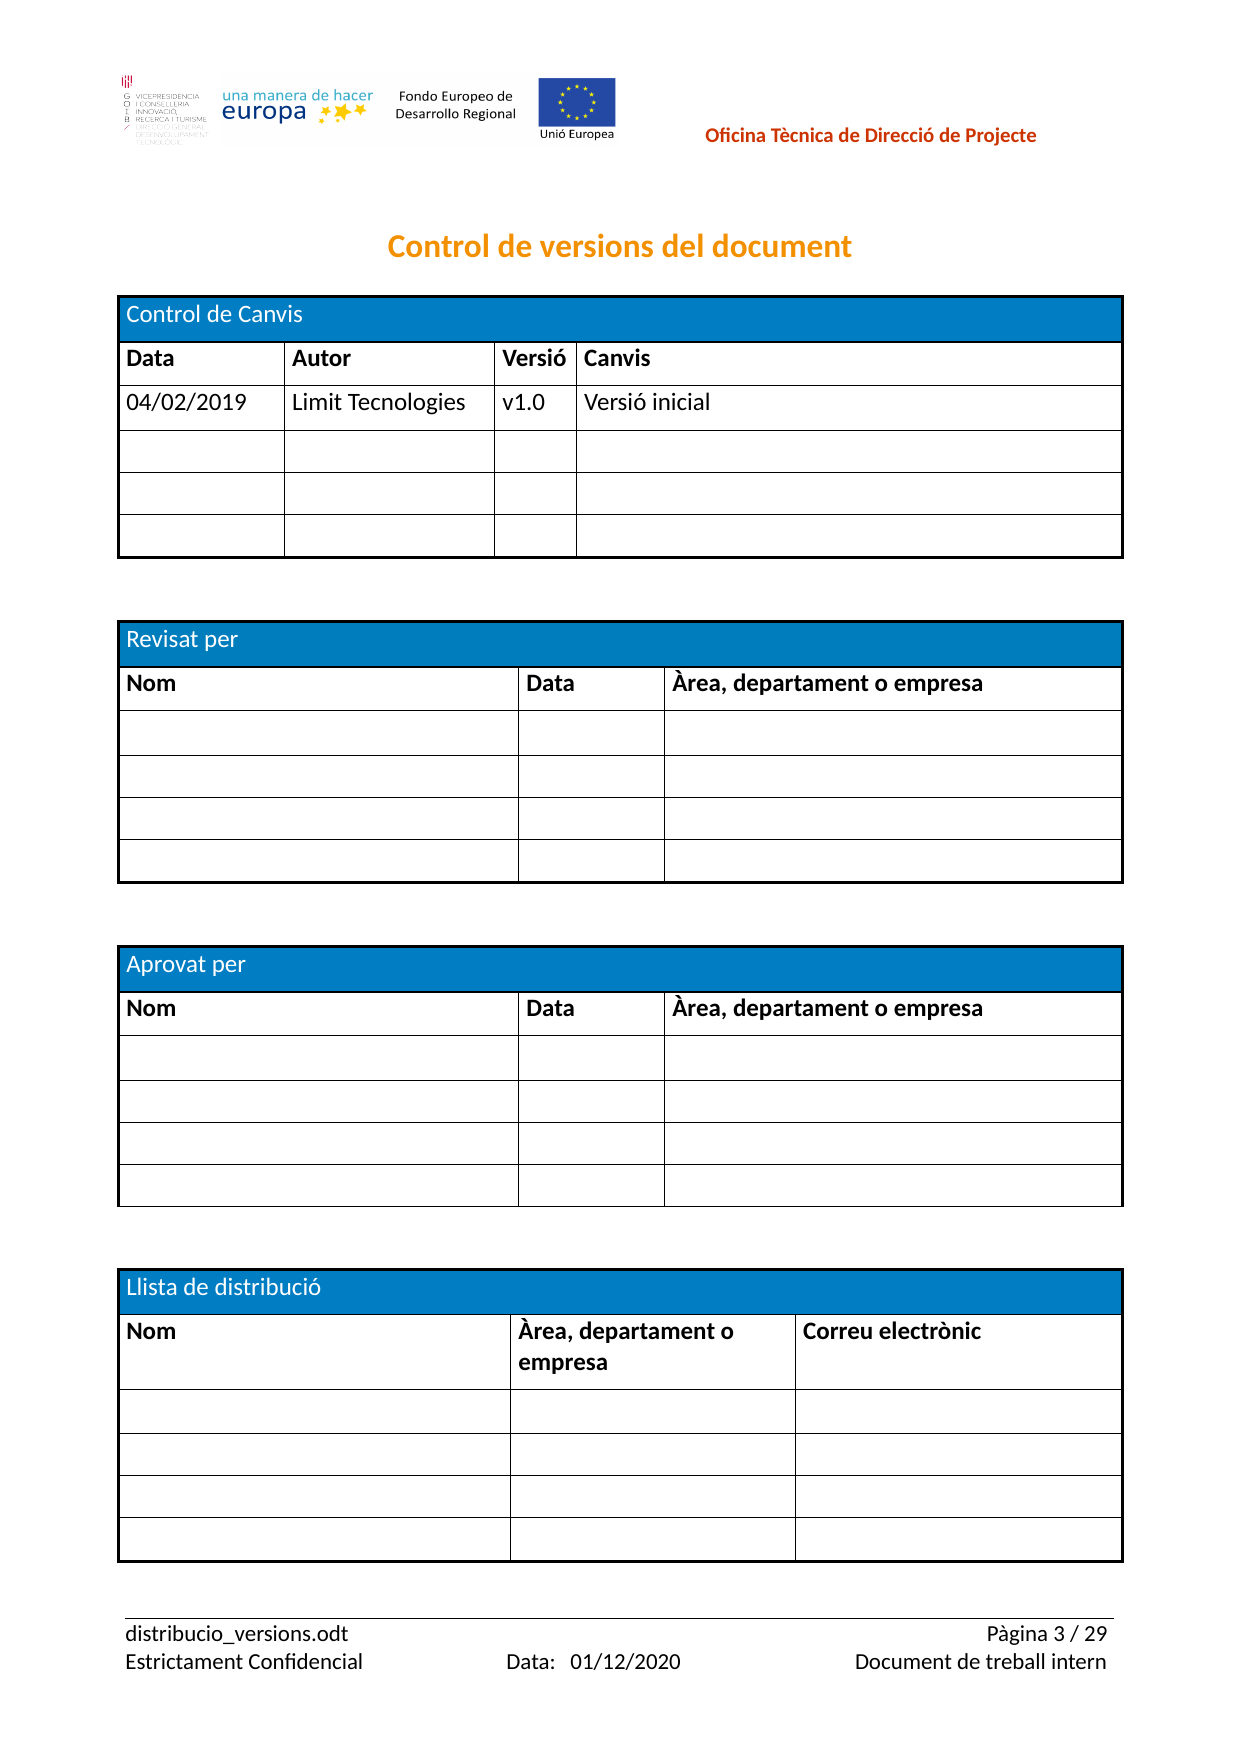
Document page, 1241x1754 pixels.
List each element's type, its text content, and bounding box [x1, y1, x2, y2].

table_cell [120, 1165, 518, 1206]
table_cell [120, 798, 518, 839]
table_cell [120, 1434, 510, 1475]
table_cell [511, 1518, 795, 1559]
table_cell [285, 473, 494, 514]
table_cell 04/02/2019 [120, 386, 284, 429]
subtitle Control de versions del document [118, 225, 1122, 266]
table_header Control de Canvis [120, 298, 1121, 341]
table_cell [120, 431, 284, 472]
table_cell [519, 711, 664, 754]
table_cell [577, 431, 1121, 472]
table_cell [120, 1036, 518, 1079]
table_cell [796, 1476, 1121, 1517]
table_cell [120, 756, 518, 797]
table_cell v1.0 [495, 386, 576, 429]
table_cell [577, 473, 1121, 514]
table_cell Data [519, 993, 664, 1035]
table_cell [665, 1036, 1121, 1079]
table_cell [120, 1123, 518, 1164]
table_cell [519, 840, 664, 881]
table_cell [285, 515, 494, 556]
picture [219, 73, 621, 147]
table_cell Nom [120, 1315, 510, 1389]
table_cell Nom [120, 993, 518, 1035]
table_header Llista de distribució [120, 1271, 1121, 1314]
table_cell [495, 431, 576, 472]
table_cell [519, 1081, 664, 1122]
table_header Revisat per [120, 623, 1121, 666]
table_cell [120, 515, 284, 556]
table_cell Àrea, departament o empresa [511, 1315, 795, 1389]
table_cell Limit Tecnologies [285, 386, 494, 429]
table_cell [665, 1165, 1121, 1206]
table_cell Versió inicial [577, 386, 1121, 429]
table_cell Autor [285, 343, 494, 385]
table_cell Correu electrònic [796, 1315, 1121, 1389]
picture [118, 73, 213, 147]
table_cell [577, 515, 1121, 556]
table_cell [120, 840, 518, 881]
table_cell [519, 1123, 664, 1164]
table_cell [796, 1390, 1121, 1433]
table_cell Nom [120, 668, 518, 710]
table_cell [665, 711, 1121, 754]
table_cell Data [120, 343, 284, 385]
table_cell [665, 1081, 1121, 1122]
table_cell [665, 840, 1121, 881]
table_cell [120, 1476, 510, 1517]
table_cell [495, 515, 576, 556]
table_cell Canvis [577, 343, 1121, 385]
table_cell [120, 711, 518, 754]
table_cell [285, 431, 494, 472]
table_cell [665, 798, 1121, 839]
table_cell Versió [495, 343, 576, 385]
table_cell [511, 1476, 795, 1517]
table_cell [665, 756, 1121, 797]
table_header Aprovat per [120, 948, 1121, 991]
table_cell Àrea, departament o empresa [665, 993, 1121, 1035]
table_cell [120, 473, 284, 514]
table_cell [519, 1165, 664, 1206]
table_cell [796, 1518, 1121, 1559]
table_cell Àrea, departament o empresa [665, 668, 1121, 710]
table_cell [511, 1434, 795, 1475]
table_cell [796, 1434, 1121, 1475]
table_cell [665, 1123, 1121, 1164]
table_cell [120, 1390, 510, 1433]
table_cell [519, 756, 664, 797]
table_cell [120, 1081, 518, 1122]
table_cell [495, 473, 576, 514]
table_cell [519, 798, 664, 839]
table_cell [120, 1518, 510, 1559]
table_cell Data [519, 668, 664, 710]
table_cell [519, 1036, 664, 1079]
table_cell [511, 1390, 795, 1433]
